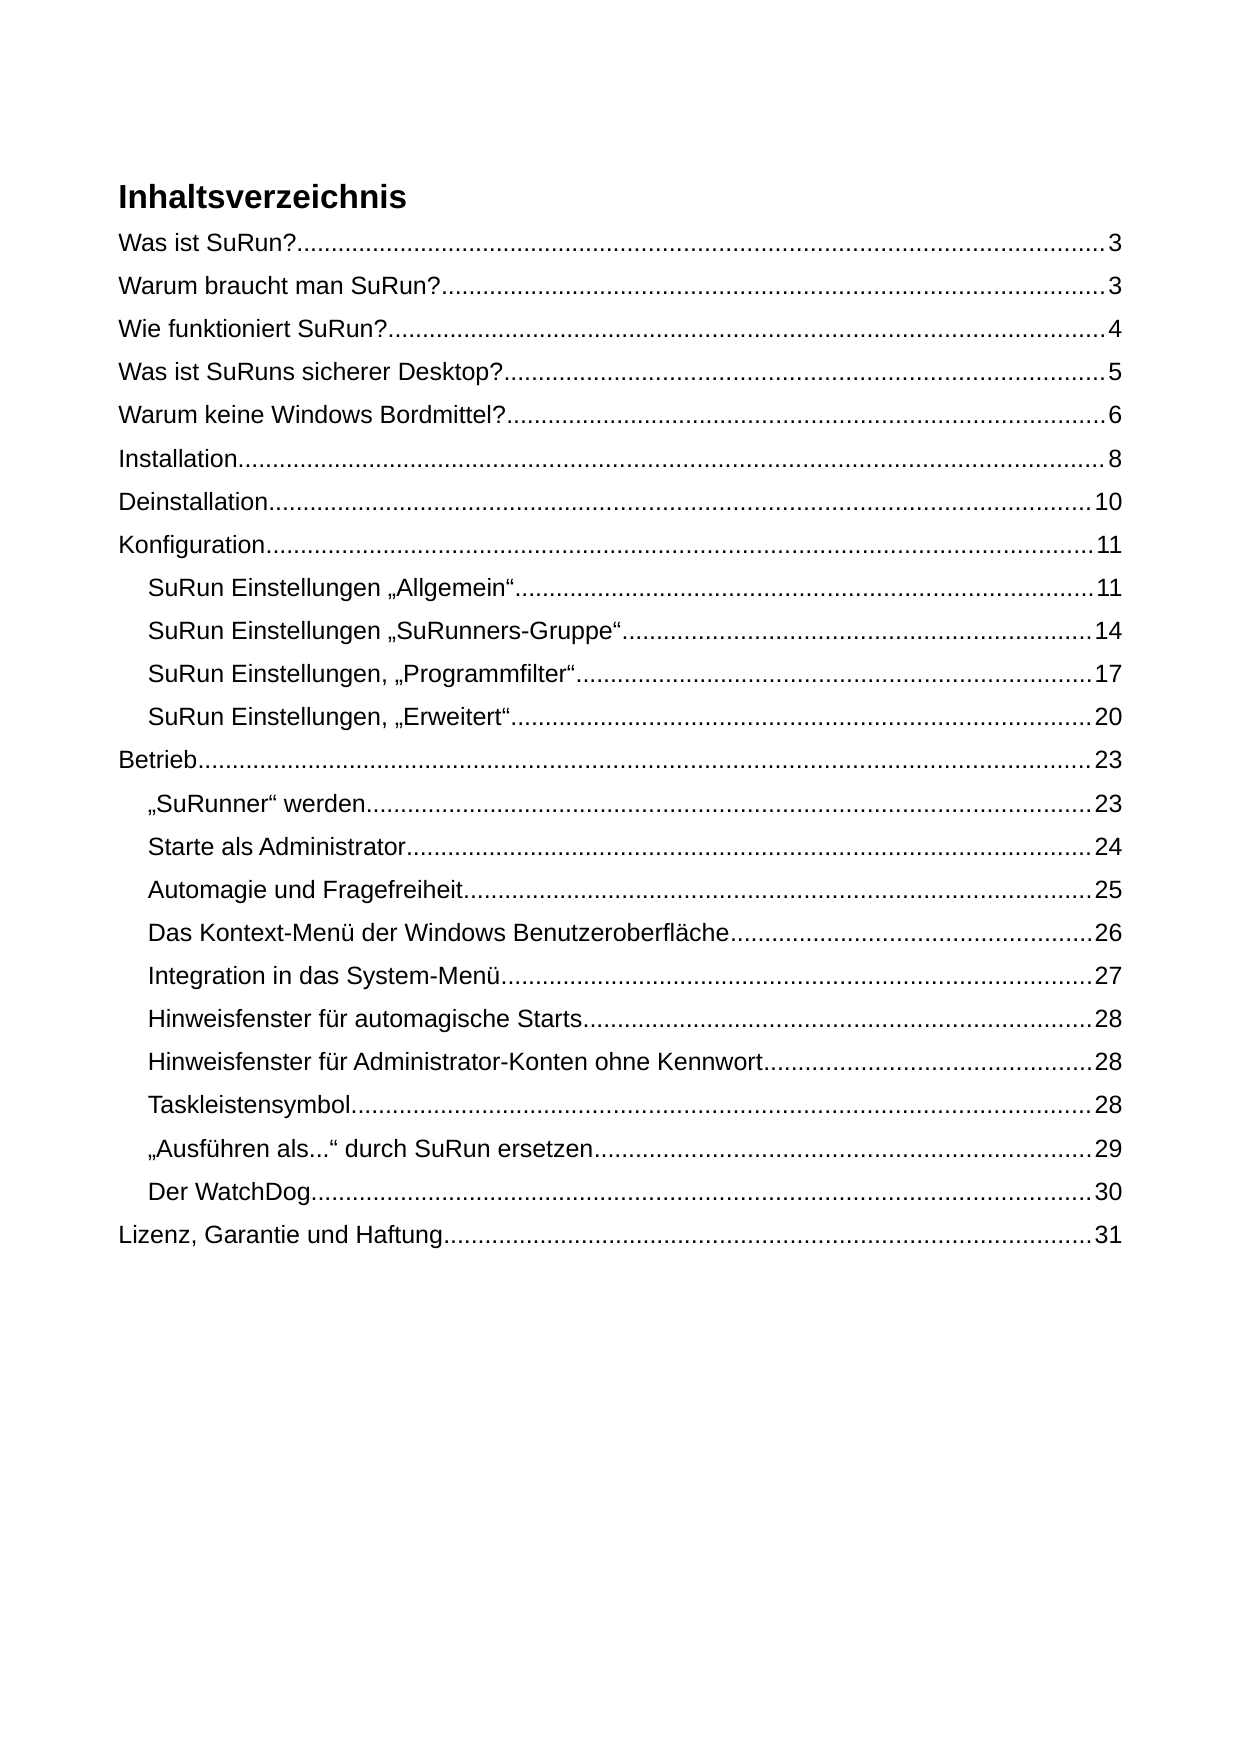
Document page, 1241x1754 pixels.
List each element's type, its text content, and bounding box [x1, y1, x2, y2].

text Der WatchDog 30 [148, 1177, 1122, 1206]
text SuRun Einstellungen, „Erweitert“ 20 [148, 702, 1122, 731]
text SuRun Einstellungen „SuRunners-Gruppe“ 14 [148, 616, 1122, 645]
text Warum keine Windows Bordmittel? 6 [118, 401, 1122, 429]
text SuRun Einstellungen, „Programmfilter“ 17 [148, 659, 1122, 688]
text Starte als Administrator 24 [148, 832, 1122, 861]
text Was ist SuRuns sicherer Desktop? 5 [118, 357, 1122, 386]
text Konfiguration 11 [118, 530, 1122, 559]
text „Ausführen als...“ durch SuRun ersetzen 29 [148, 1134, 1122, 1162]
text Hinweisfenster für automagische Starts 28 [148, 1004, 1122, 1033]
text Warum braucht man SuRun? 3 [118, 271, 1122, 300]
text Lizenz, Garantie und Haftung 31 [118, 1220, 1122, 1249]
text SuRun Einstellungen „Allgemein“ 11 [148, 573, 1122, 602]
text Integration in das System-Menü 27 [148, 961, 1122, 990]
text Automagie und Fragefreiheit 25 [148, 875, 1122, 904]
text „SuRunner“ werden 23 [148, 789, 1122, 817]
text Wie funktioniert SuRun? 4 [118, 314, 1122, 343]
text Was ist SuRun? 3 [118, 228, 1122, 257]
text Betrieb 23 [118, 746, 1122, 774]
text Taskleistensymbol 28 [148, 1091, 1122, 1119]
text Das Kontext-Menü der Windows Benutzeroberfläche 26 [148, 918, 1122, 947]
text Deinstallation 10 [118, 487, 1122, 516]
subtitle Inhaltsverzeichnis [118, 177, 1122, 216]
text Installation 8 [118, 444, 1122, 472]
text Hinweisfenster für Administrator-Konten ohne Kennwort 28 [148, 1047, 1122, 1076]
